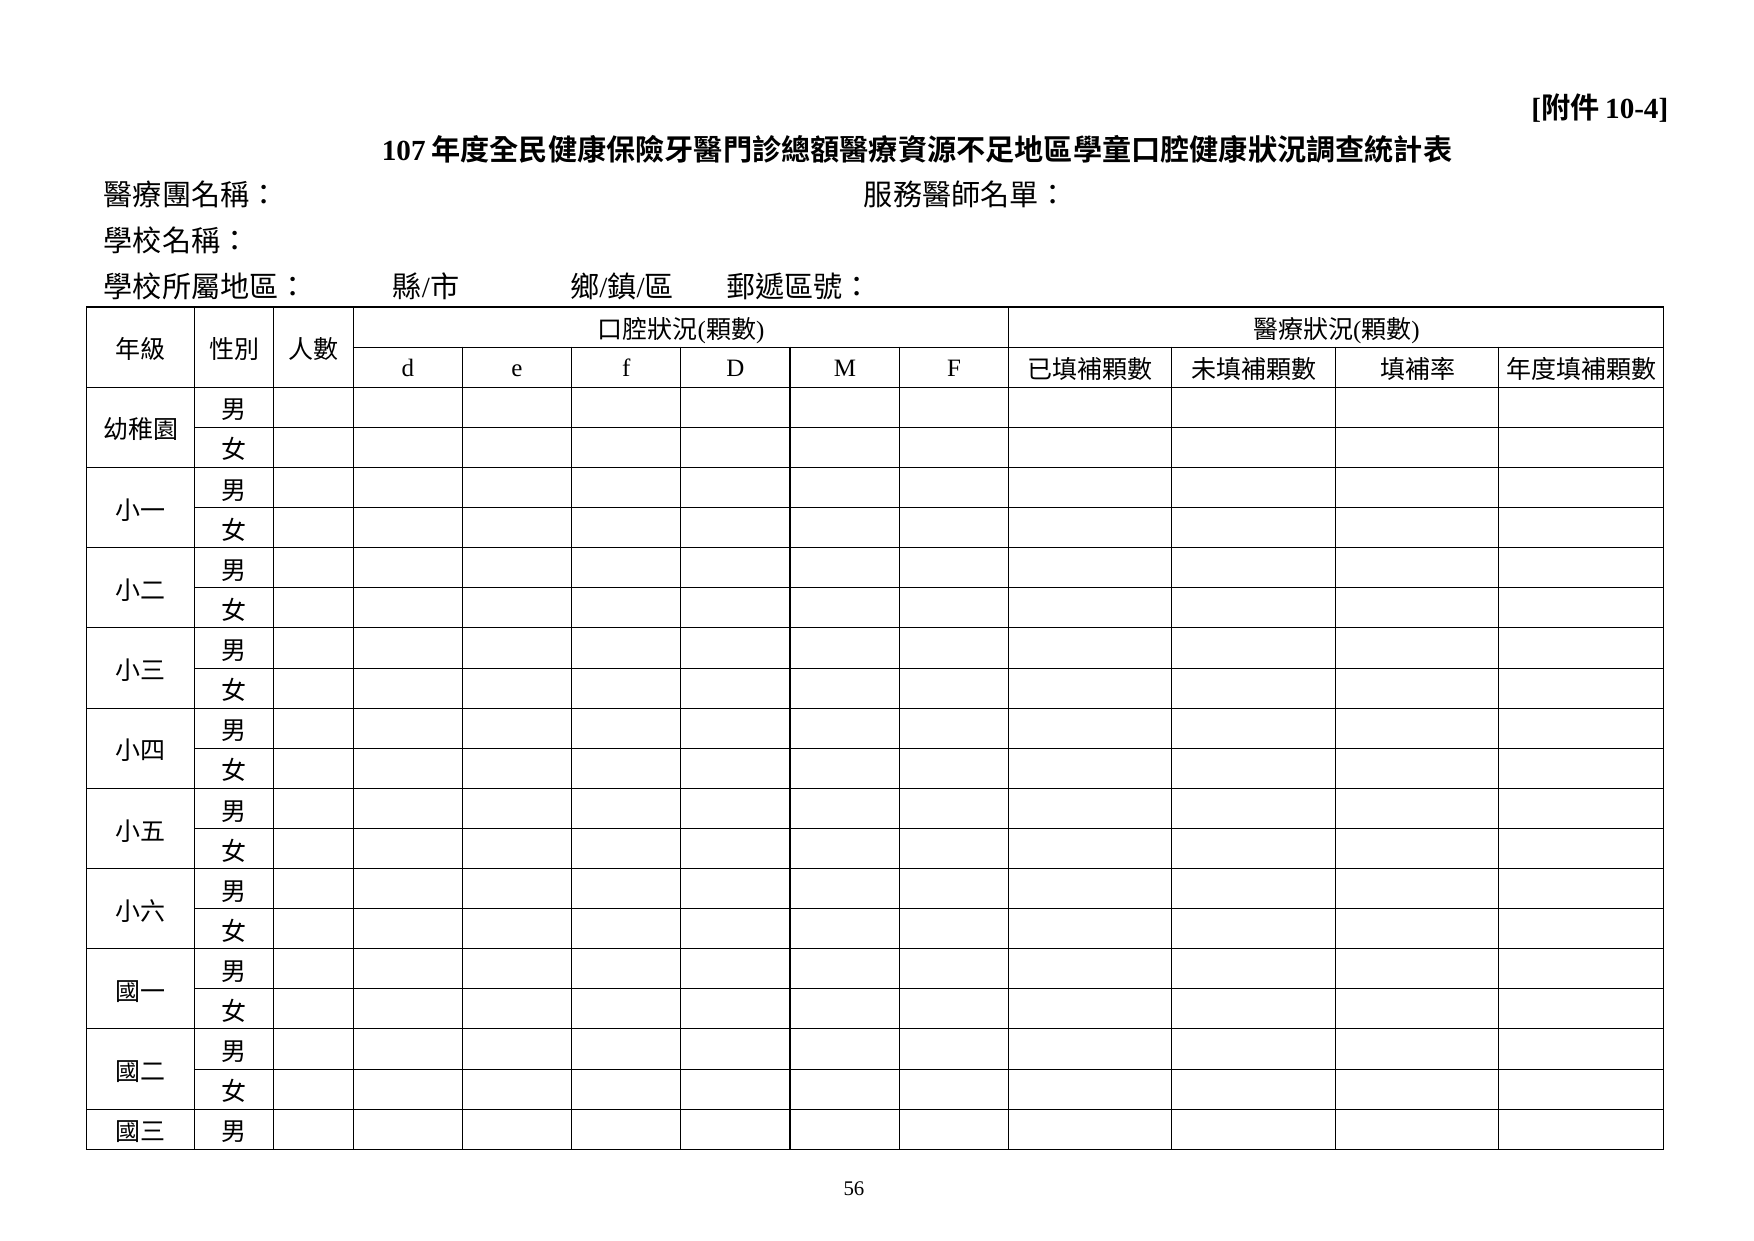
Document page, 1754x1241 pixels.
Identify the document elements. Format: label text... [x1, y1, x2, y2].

table_cell [354, 1070, 462, 1108]
table_cell [354, 628, 462, 667]
table_cell 男 [195, 709, 273, 748]
table_cell [1336, 588, 1498, 627]
table_cell [1499, 468, 1663, 507]
table_cell [1499, 388, 1663, 427]
table_cell [1336, 468, 1498, 507]
table_cell [1172, 388, 1335, 427]
table_cell 國二 [87, 1029, 194, 1108]
table_cell 男 [195, 789, 273, 828]
table_cell [572, 909, 680, 948]
table_cell [791, 548, 899, 587]
table_cell [900, 1070, 1008, 1108]
table_cell [1172, 1070, 1335, 1108]
table_cell 男 [195, 869, 273, 908]
table_cell [1172, 548, 1335, 587]
table_cell [354, 669, 462, 707]
table_cell [1009, 989, 1171, 1028]
table_cell [1009, 749, 1171, 788]
table_cell [791, 869, 899, 908]
table_cell [900, 749, 1008, 788]
table_cell [463, 789, 571, 828]
table_cell [463, 548, 571, 587]
table_cell [681, 669, 789, 707]
table_cell [274, 628, 353, 667]
table_cell [572, 388, 680, 427]
table_cell [354, 789, 462, 828]
table_cell [274, 1029, 353, 1068]
table_cell [1172, 829, 1335, 868]
table_cell [791, 588, 899, 627]
table_cell [1336, 749, 1498, 788]
table_cell [572, 1029, 680, 1068]
table_header 性別 [195, 308, 273, 387]
table_cell [900, 588, 1008, 627]
table_cell [274, 1070, 353, 1108]
table_cell [463, 869, 571, 908]
table_cell [900, 789, 1008, 828]
table_cell [1499, 1070, 1663, 1108]
table_cell [1009, 628, 1171, 667]
table_cell 男 [195, 1029, 273, 1068]
table_cell [354, 1110, 462, 1149]
table_cell [1336, 669, 1498, 707]
table_cell [572, 749, 680, 788]
table_cell [1499, 789, 1663, 828]
table_cell [274, 588, 353, 627]
table_cell D [681, 348, 789, 387]
table_cell [791, 1070, 899, 1108]
table_cell [354, 749, 462, 788]
table_cell [1009, 949, 1171, 988]
table_cell [274, 548, 353, 587]
table_cell [354, 1029, 462, 1068]
table_cell [463, 749, 571, 788]
table_cell [274, 909, 353, 948]
table_cell [1172, 1029, 1335, 1068]
table_cell 幼稚園 [87, 388, 194, 467]
table_cell 年度填補顆數 [1499, 348, 1663, 387]
table_cell [900, 669, 1008, 707]
table_cell [681, 949, 789, 988]
table_cell [1172, 1110, 1335, 1149]
table_cell [354, 989, 462, 1028]
table_cell 女 [195, 909, 273, 948]
table_cell [1009, 428, 1171, 467]
table_cell [354, 909, 462, 948]
table_cell [1172, 869, 1335, 908]
table_cell [1009, 548, 1171, 587]
table_cell [1336, 428, 1498, 467]
table_cell [791, 1029, 899, 1068]
table_cell [900, 428, 1008, 467]
table_cell [274, 468, 353, 507]
table_cell [463, 588, 571, 627]
table_cell [463, 628, 571, 667]
table_cell [572, 588, 680, 627]
table_cell 男 [195, 468, 273, 507]
text 學校所屬地區： 縣/市 鄉/鎮/區 郵遞區號： [103, 261, 1604, 306]
table_cell [791, 508, 899, 547]
table_cell 女 [195, 1070, 273, 1108]
table_cell [274, 508, 353, 547]
table_cell [1172, 468, 1335, 507]
table_cell 女 [195, 669, 273, 707]
table_cell [791, 428, 899, 467]
table_cell F [900, 348, 1008, 387]
table_cell 國三 [87, 1110, 194, 1149]
table_cell [681, 1070, 789, 1108]
table_cell [354, 588, 462, 627]
table_cell [1009, 829, 1171, 868]
table_cell [572, 508, 680, 547]
table_cell [274, 989, 353, 1028]
table_cell [1336, 909, 1498, 948]
table_cell [463, 388, 571, 427]
table_cell [1009, 909, 1171, 948]
table_cell [681, 829, 789, 868]
table_cell [572, 1070, 680, 1108]
table_cell [1172, 909, 1335, 948]
table_cell 男 [195, 388, 273, 427]
table_cell [681, 709, 789, 748]
table_cell [681, 428, 789, 467]
table_cell 女 [195, 428, 273, 467]
table_cell 男 [195, 1110, 273, 1149]
text [附件10-4] [103, 86, 1668, 127]
table_cell [1009, 709, 1171, 748]
table_cell [1499, 508, 1663, 547]
table_cell [1336, 388, 1498, 427]
table_cell [354, 508, 462, 547]
table_cell [681, 588, 789, 627]
table_cell [900, 949, 1008, 988]
table_cell [791, 669, 899, 707]
table_cell [1009, 869, 1171, 908]
table_cell [274, 949, 353, 988]
table_cell [791, 949, 899, 988]
table_cell 國一 [87, 949, 194, 1028]
table_cell [274, 749, 353, 788]
table_cell [791, 628, 899, 667]
table_cell [791, 709, 899, 748]
table_cell [274, 789, 353, 828]
table_cell 小一 [87, 468, 194, 547]
table_header 人數 [274, 308, 353, 387]
table_header 年級 [87, 308, 194, 387]
table_cell [274, 829, 353, 868]
table_cell 男 [195, 548, 273, 587]
table_cell [1009, 468, 1171, 507]
table_cell [572, 1110, 680, 1149]
table_cell [791, 468, 899, 507]
table_cell [463, 909, 571, 948]
table_cell [572, 789, 680, 828]
table_cell [1499, 1110, 1663, 1149]
table_cell [900, 468, 1008, 507]
table_cell 小二 [87, 548, 194, 627]
table_cell [900, 1110, 1008, 1149]
table_cell [1499, 989, 1663, 1028]
table_cell [463, 1029, 571, 1068]
table_cell [1172, 508, 1335, 547]
table_cell [1172, 709, 1335, 748]
table_cell [1499, 669, 1663, 707]
table_cell [1499, 949, 1663, 988]
table_cell [681, 1029, 789, 1068]
table_cell [900, 709, 1008, 748]
table_cell [1499, 709, 1663, 748]
table_cell [1336, 628, 1498, 667]
table_cell f [572, 348, 680, 387]
table_cell d [354, 348, 462, 387]
table_cell [1499, 428, 1663, 467]
table_cell [1172, 749, 1335, 788]
table_cell [1336, 1070, 1498, 1108]
table_cell [463, 468, 571, 507]
table_cell [1336, 949, 1498, 988]
table_cell [900, 909, 1008, 948]
table_cell [1009, 1029, 1171, 1068]
table_cell [1336, 1029, 1498, 1068]
table_cell [1009, 789, 1171, 828]
table_cell [900, 628, 1008, 667]
table_cell [681, 388, 789, 427]
table_cell [791, 1110, 899, 1149]
table_cell [1172, 428, 1335, 467]
table_cell [791, 909, 899, 948]
table_header 口腔狀況(顆數) [354, 308, 1008, 347]
table_cell [1499, 548, 1663, 587]
table_cell [354, 388, 462, 427]
text 醫療團名稱： 服務醫師名單： [103, 169, 1604, 215]
table_cell [274, 388, 353, 427]
table_cell 女 [195, 829, 273, 868]
table_cell [354, 949, 462, 988]
table_cell [572, 669, 680, 707]
table_cell [1172, 669, 1335, 707]
text 107年度全民健康保險牙醫門診總額醫療資源不足地區學童口腔健康狀況調查統計表 [103, 127, 1730, 169]
table_cell [274, 669, 353, 707]
table_cell [572, 949, 680, 988]
table_cell [1336, 709, 1498, 748]
table_cell [354, 548, 462, 587]
table_cell [681, 869, 789, 908]
table_cell [791, 829, 899, 868]
table_cell [354, 468, 462, 507]
table_cell [463, 709, 571, 748]
table_cell [572, 829, 680, 868]
table_cell [1009, 388, 1171, 427]
table_cell [274, 428, 353, 467]
table_cell [681, 1110, 789, 1149]
table_cell [900, 869, 1008, 908]
table_cell 女 [195, 588, 273, 627]
table_cell [463, 949, 571, 988]
table_cell [1499, 829, 1663, 868]
table_cell [1336, 789, 1498, 828]
table_cell 小三 [87, 628, 194, 707]
table_cell [354, 709, 462, 748]
table_cell [681, 749, 789, 788]
table_cell [572, 468, 680, 507]
table_cell [1172, 949, 1335, 988]
table_cell [1499, 588, 1663, 627]
text 學校名稱： [103, 215, 1604, 261]
table_cell [354, 428, 462, 467]
table_cell [1336, 829, 1498, 868]
table_cell [274, 1110, 353, 1149]
table_cell [681, 909, 789, 948]
table_cell [572, 989, 680, 1028]
table_cell [572, 548, 680, 587]
table_cell [1172, 628, 1335, 667]
table_cell [1499, 628, 1663, 667]
table_cell [1009, 1070, 1171, 1108]
table_cell [1499, 1029, 1663, 1068]
table_cell [791, 749, 899, 788]
table_cell 女 [195, 508, 273, 547]
table_cell e [463, 348, 571, 387]
table_cell [681, 468, 789, 507]
table_cell 小五 [87, 789, 194, 868]
table_cell 女 [195, 749, 273, 788]
table_cell [681, 789, 789, 828]
table_cell [354, 869, 462, 908]
table_cell 女 [195, 989, 273, 1028]
table_cell [274, 709, 353, 748]
table_cell 未填補顆數 [1172, 348, 1335, 387]
table_cell 男 [195, 628, 273, 667]
table_cell [681, 628, 789, 667]
table_cell M [791, 348, 899, 387]
table_cell [1336, 548, 1498, 587]
table_cell 小六 [87, 869, 194, 948]
table_cell [1009, 588, 1171, 627]
table_cell [1499, 749, 1663, 788]
table_cell [681, 989, 789, 1028]
table_cell [1336, 1110, 1498, 1149]
table_cell [791, 789, 899, 828]
table_cell [1336, 989, 1498, 1028]
table_cell [1172, 789, 1335, 828]
table_cell [900, 829, 1008, 868]
table_cell [1009, 1110, 1171, 1149]
table_cell [900, 989, 1008, 1028]
table_cell 小四 [87, 709, 194, 788]
table_cell [354, 829, 462, 868]
table_cell [1009, 508, 1171, 547]
table_cell 已填補顆數 [1009, 348, 1171, 387]
table_cell [681, 508, 789, 547]
table_cell [463, 508, 571, 547]
table_cell [463, 829, 571, 868]
table_cell [1336, 869, 1498, 908]
table_cell [463, 989, 571, 1028]
table_cell [463, 428, 571, 467]
table_cell [1009, 669, 1171, 707]
table_cell [572, 869, 680, 908]
table_cell [463, 1110, 571, 1149]
table_cell [1499, 869, 1663, 908]
table_cell [900, 388, 1008, 427]
table_cell [900, 1029, 1008, 1068]
table_cell [463, 669, 571, 707]
table_cell [1336, 508, 1498, 547]
table_cell [900, 508, 1008, 547]
table_cell 男 [195, 949, 273, 988]
table_cell [572, 709, 680, 748]
table_cell [791, 388, 899, 427]
table_cell [1499, 909, 1663, 948]
table_cell [681, 548, 789, 587]
table_cell [463, 1070, 571, 1108]
table_cell [572, 428, 680, 467]
table_cell [1172, 989, 1335, 1028]
table_header 醫療狀況(顆數) [1009, 308, 1663, 347]
table_cell [791, 989, 899, 1028]
table_cell 填補率 [1336, 348, 1498, 387]
table_cell [900, 548, 1008, 587]
table_cell [572, 628, 680, 667]
table_cell [274, 869, 353, 908]
table_cell [1172, 588, 1335, 627]
